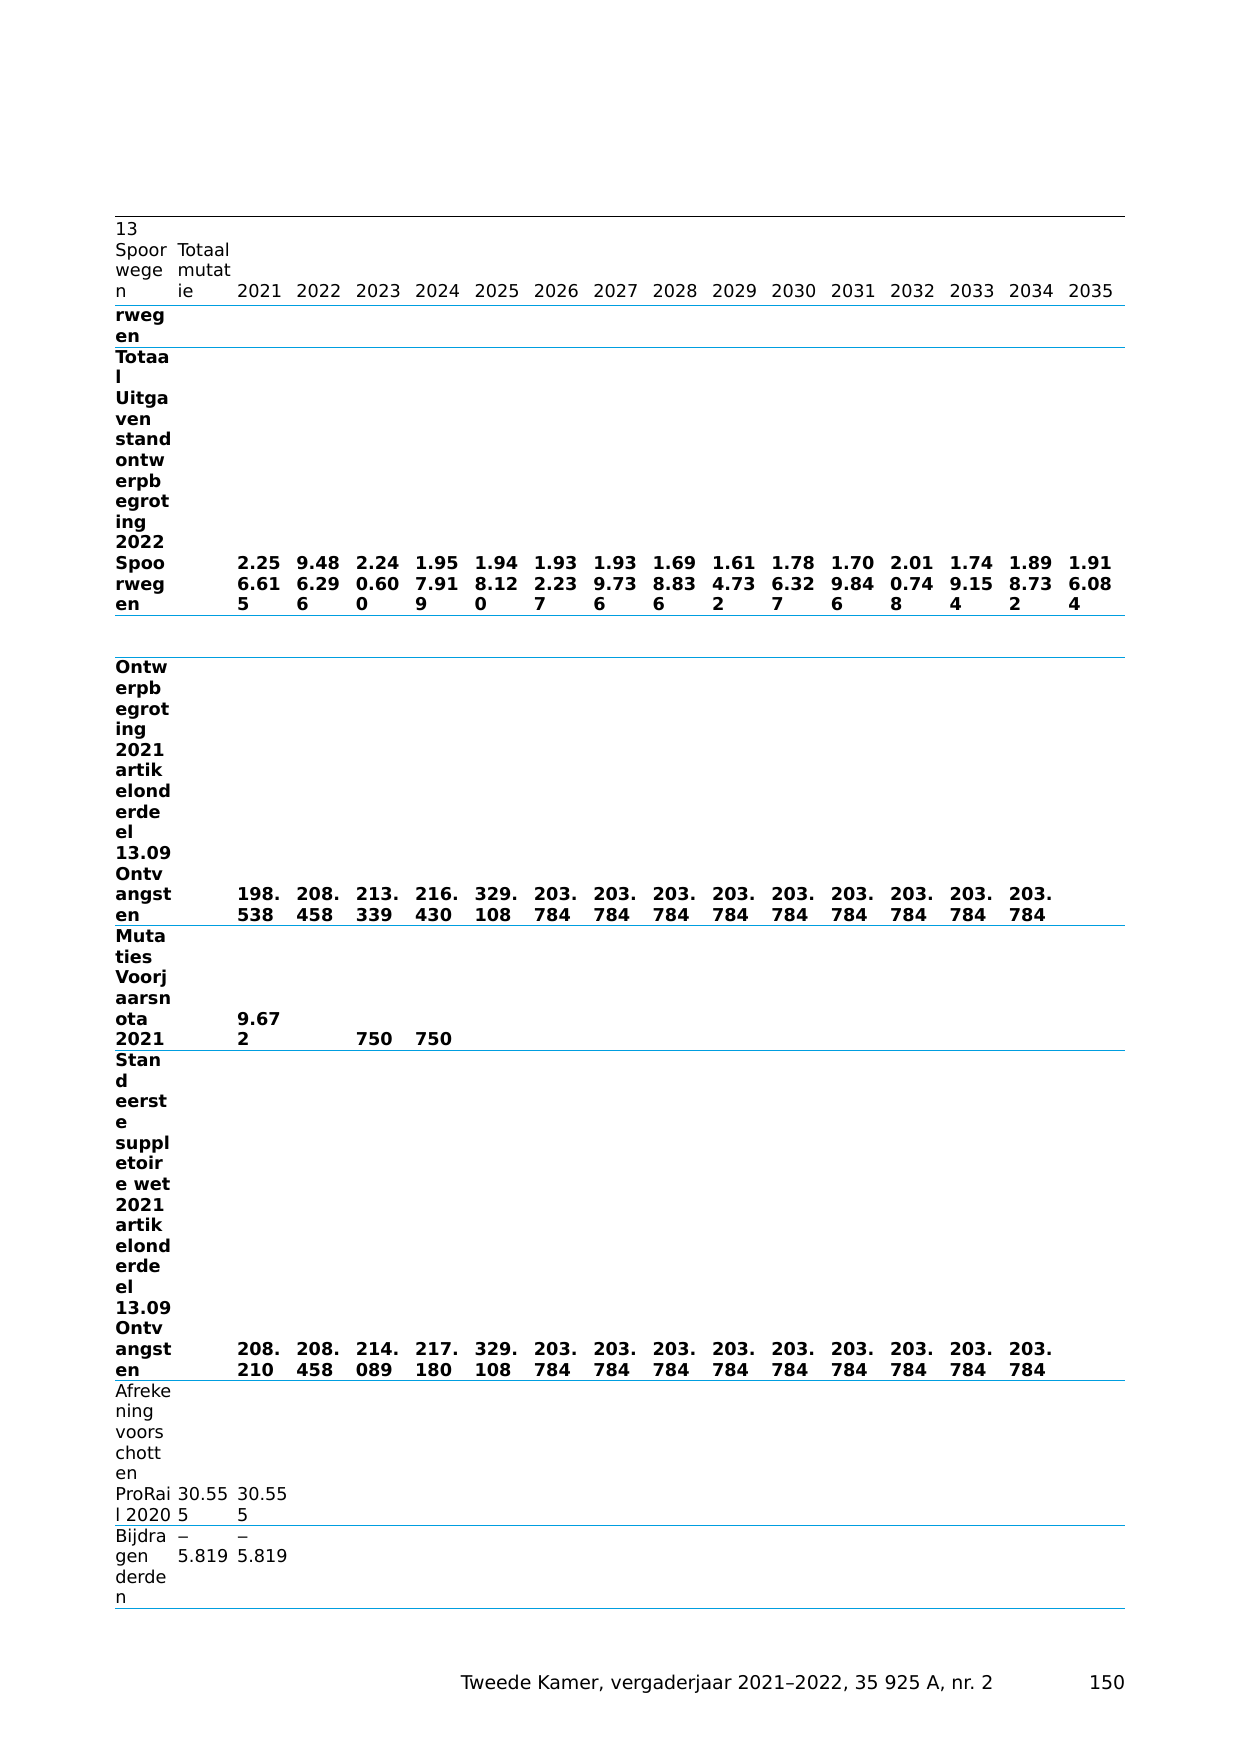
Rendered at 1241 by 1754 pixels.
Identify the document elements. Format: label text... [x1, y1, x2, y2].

table_cell 329.108 [471, 658, 531, 925]
table_cell ‒ 5.819 [175, 1526, 234, 1608]
table_cell 203.784 [531, 1051, 590, 1380]
table_cell 9.672 [234, 926, 293, 1050]
table_cell [650, 636, 709, 657]
table_cell 203.784 [1006, 658, 1065, 925]
table_cell [1065, 658, 1125, 925]
table_cell 203.784 [768, 658, 828, 925]
table_cell [471, 306, 531, 346]
table_cell 2026 [531, 217, 590, 304]
table_cell [590, 926, 649, 1050]
table_cell [471, 1381, 531, 1525]
table_cell 203.784 [828, 1051, 887, 1380]
table_cell [768, 1381, 828, 1525]
table_cell [828, 1381, 887, 1525]
table_cell 2034 [1006, 217, 1065, 304]
table_cell [887, 636, 946, 657]
table_cell [175, 636, 234, 657]
table_cell [531, 636, 590, 657]
table_cell Mutaties Voorjaarsnota 2021 [115, 926, 174, 1050]
table_cell ‒ 5.819 [234, 1526, 293, 1608]
table_cell [946, 1381, 1006, 1525]
table_cell [175, 1051, 234, 1380]
table_cell [946, 306, 1006, 346]
table_cell [293, 1381, 353, 1525]
table_cell 2032 [887, 217, 946, 304]
table_cell 203.784 [531, 658, 590, 925]
table_cell 203.784 [1006, 1051, 1065, 1380]
table_cell 1.614.732 [709, 348, 768, 615]
table_cell [412, 1526, 471, 1608]
table_cell 2.240.600 [353, 348, 412, 615]
table_cell [353, 1381, 412, 1525]
table_cell 198.538 [234, 658, 293, 925]
table_cell [1065, 1526, 1125, 1608]
table_cell [590, 616, 649, 636]
table_cell [531, 1526, 590, 1608]
table_cell [1065, 616, 1125, 636]
table_cell [353, 616, 412, 636]
table_cell [353, 1526, 412, 1608]
table_cell 203.784 [768, 1051, 828, 1380]
table_cell [234, 616, 293, 636]
table_cell rwegen [115, 306, 174, 346]
table_cell 2029 [709, 217, 768, 304]
table_cell [887, 1526, 946, 1608]
table_cell Totaal mutatie [175, 217, 234, 304]
table_cell [590, 306, 649, 346]
table_cell [531, 306, 590, 346]
table_cell 1.916.084 [1065, 348, 1125, 615]
table_cell [650, 1381, 709, 1525]
table_cell 2030 [768, 217, 828, 304]
table_cell [887, 1381, 946, 1525]
table_cell [946, 636, 1006, 657]
table_cell 1.948.120 [471, 348, 531, 615]
table_cell [1006, 1381, 1065, 1525]
table_cell [234, 636, 293, 657]
table_cell [650, 306, 709, 346]
table_cell [946, 1526, 1006, 1608]
table_cell [293, 616, 353, 636]
table_cell [175, 616, 234, 636]
table_cell [946, 616, 1006, 636]
table_cell 2027 [590, 217, 649, 304]
table_cell [115, 636, 174, 657]
table_cell Stand eerste suppletoire wet 2021 artikelonderdeel 13.09 Ontvangsten [115, 1051, 174, 1380]
table_cell [412, 1381, 471, 1525]
table_cell [590, 1381, 649, 1525]
table_cell [471, 636, 531, 657]
table_cell [828, 926, 887, 1050]
table_cell [115, 616, 174, 636]
table_cell 750 [353, 926, 412, 1050]
table_cell 1.786.327 [768, 348, 828, 615]
table_cell [175, 926, 234, 1050]
table_cell [768, 636, 828, 657]
table_cell [1065, 1051, 1125, 1380]
table_cell 2025 [471, 217, 531, 304]
table_cell 9.486.296 [293, 348, 353, 615]
table_cell [1065, 306, 1125, 346]
table_cell [412, 636, 471, 657]
table_cell [531, 926, 590, 1050]
table_cell [471, 1526, 531, 1608]
table_cell 208.458 [293, 1051, 353, 1380]
table_cell 329.108 [471, 1051, 531, 1380]
table_cell [828, 636, 887, 657]
table_cell [887, 926, 946, 1050]
table_cell [1006, 616, 1065, 636]
table_cell 203.784 [650, 658, 709, 925]
table_cell 203.784 [946, 1051, 1006, 1380]
table_cell 1.709.846 [828, 348, 887, 615]
table_cell [590, 636, 649, 657]
table_cell 1.749.154 [946, 348, 1006, 615]
table_cell [887, 306, 946, 346]
table_cell 2.256.615 [234, 348, 293, 615]
table_cell 217.180 [412, 1051, 471, 1380]
table_cell [946, 926, 1006, 1050]
table_cell 2028 [650, 217, 709, 304]
table_cell 30.555 [234, 1381, 293, 1525]
table_cell 30.555 [175, 1381, 234, 1525]
table_cell 203.784 [828, 658, 887, 925]
table_cell [650, 616, 709, 636]
table_cell 13 Spoorwegen [115, 217, 174, 304]
table_cell 208.210 [234, 1051, 293, 1380]
table_cell [828, 306, 887, 346]
table_cell [1006, 1526, 1065, 1608]
table_cell 2023 [353, 217, 412, 304]
table_cell 1.932.237 [531, 348, 590, 615]
table_cell Totaal Uitgaven stand ontwerpbegroting 2022 Spoorwegen [115, 348, 174, 615]
table_cell 214.089 [353, 1051, 412, 1380]
table_cell [175, 658, 234, 925]
table_cell [175, 348, 234, 615]
table_cell [768, 306, 828, 346]
table_cell [768, 616, 828, 636]
table_cell 203.784 [590, 1051, 649, 1380]
table_cell [412, 306, 471, 346]
table_cell [768, 1526, 828, 1608]
table_cell [293, 926, 353, 1050]
table_cell 203.784 [946, 658, 1006, 925]
table_header Tabel 83 Artikel 13 Spoorwegen (bedragen x € 1.000) [115, 191, 1125, 216]
table_cell [709, 636, 768, 657]
table_cell [353, 306, 412, 346]
table_cell [175, 306, 234, 346]
table_cell [1065, 1381, 1125, 1525]
table_cell [1065, 636, 1125, 657]
table_cell [1065, 926, 1125, 1050]
table_cell 216.430 [412, 658, 471, 925]
table_cell 203.784 [590, 658, 649, 925]
table_cell [709, 1381, 768, 1525]
table_cell [531, 1381, 590, 1525]
table_cell 203.784 [887, 658, 946, 925]
table_cell [1006, 306, 1065, 346]
table_cell Afrekening voorschotten ProRail 2020 [115, 1381, 174, 1525]
table_cell [293, 306, 353, 346]
table_cell 2024 [412, 217, 471, 304]
table_cell [293, 1526, 353, 1608]
table_cell [293, 636, 353, 657]
table_cell [709, 1526, 768, 1608]
table_cell [887, 616, 946, 636]
table_cell [768, 926, 828, 1050]
table_cell [709, 926, 768, 1050]
table_cell 2033 [946, 217, 1006, 304]
table_cell 2.010.748 [887, 348, 946, 615]
table_cell [590, 1526, 649, 1608]
table_cell [650, 926, 709, 1050]
table_cell 203.784 [887, 1051, 946, 1380]
table_cell 2022 [293, 217, 353, 304]
table_cell Bijdragen derden [115, 1526, 174, 1608]
table_cell 2021 [234, 217, 293, 304]
table_cell [650, 1526, 709, 1608]
table_cell 208.458 [293, 658, 353, 925]
table_cell 213.339 [353, 658, 412, 925]
table_cell 203.784 [709, 1051, 768, 1380]
table_cell 203.784 [709, 658, 768, 925]
table_cell [1006, 636, 1065, 657]
table_cell 1.898.732 [1006, 348, 1065, 615]
table_cell 2031 [828, 217, 887, 304]
table_cell [412, 616, 471, 636]
table_cell 2035 [1065, 217, 1125, 304]
table_cell [471, 616, 531, 636]
table_cell Ontwerpbegroting 2021 artikelonderdeel 13.09 Ontvangsten [115, 658, 174, 925]
table_cell 1.957.919 [412, 348, 471, 615]
table_cell 1.698.836 [650, 348, 709, 615]
table_cell [1006, 926, 1065, 1050]
table_cell 1.939.736 [590, 348, 649, 615]
table_cell [234, 306, 293, 346]
table_cell 203.784 [650, 1051, 709, 1380]
table_cell [709, 616, 768, 636]
table_cell 750 [412, 926, 471, 1050]
table_cell [828, 616, 887, 636]
table_cell [531, 616, 590, 636]
table_cell [828, 1526, 887, 1608]
table_cell [353, 636, 412, 657]
table_cell [709, 306, 768, 346]
table_cell [471, 926, 531, 1050]
